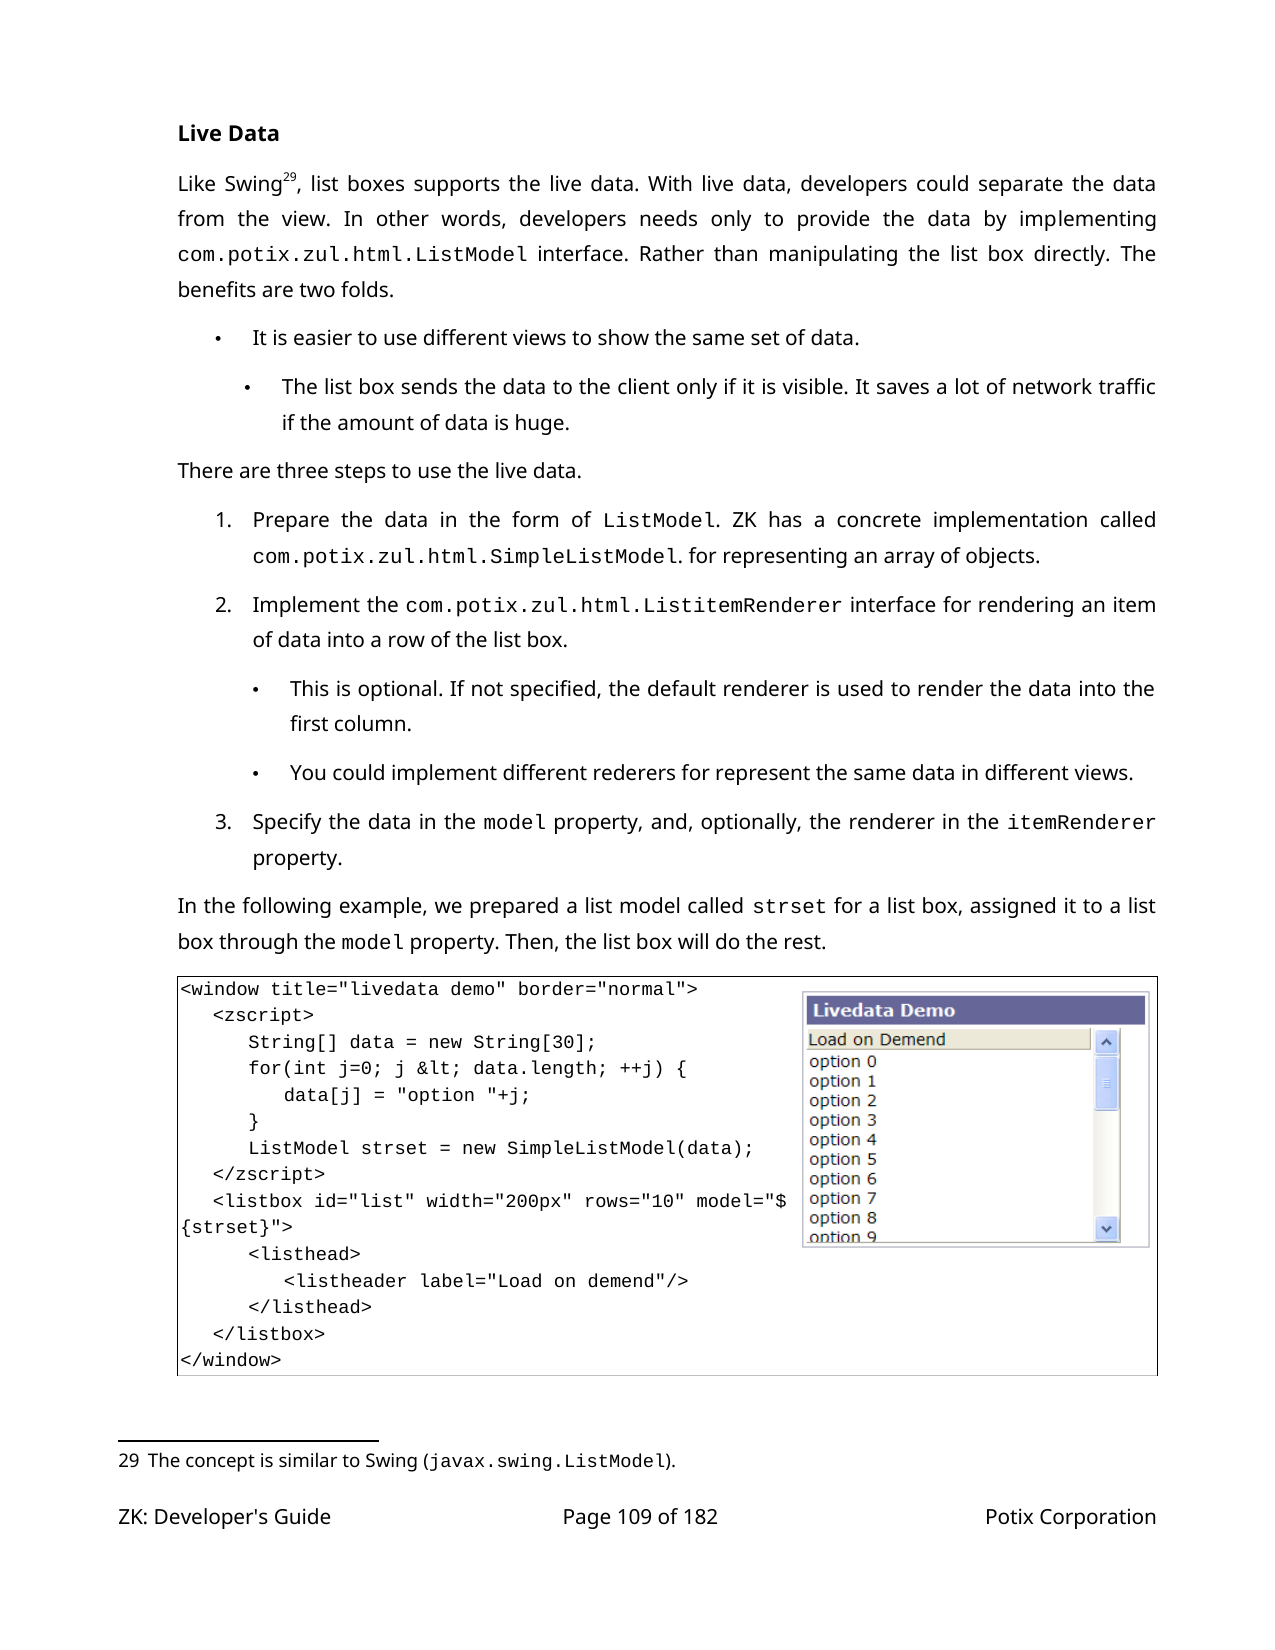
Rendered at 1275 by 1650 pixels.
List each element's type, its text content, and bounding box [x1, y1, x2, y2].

text Like Swing, list boxes supports the live data. With live data, developers could separate the data from the view. In other words, developers needs only to provide the data by implementing com.potix.zul.html.ListModel interface. Rather than manipulating the list box directly. The benefits are two folds. [177, 169, 1157, 303]
list This is optional. If not specified, the default renderer is used to render the data into the first column. [252, 674, 1157, 738]
subtitle Live Data [177, 118, 1157, 148]
list It is easier to use different views to show the same set of data. [215, 323, 1157, 352]
text The concept is similar to Swing (javax.swing.ListModel). [118, 1447, 1157, 1473]
list Implement the com.potix.zul.html.ListitemRenderer interface for rendering an item of data into a row of the list box. [215, 590, 1157, 654]
text There are three steps to use the live data. [177, 456, 1157, 485]
list Prepare the data in the form of ListModel. ZK has a concrete implementation called com.potix.zul.html.SimpleListModel. for representing an array of objects. [215, 505, 1157, 569]
text <window title="livedata demo" border="normal"> <zscript> String[] data = new String[30]; for(int j=0; j &lt; data.length; ++j) { data[j] = "option "+j; } ListModel strset = new SimpleListModel(data); </zscript> <listbox id="list" width="200px" rows="10" model="${strset}"> <listhead> <listheader label="Load on demend"/> </listhead> </listbox> </window> [178, 977, 1157, 1375]
picture [800, 989, 1152, 1250]
list The list box sends the data to the client only if it is visible. It saves a lot of network traffic if the amount of data is huge. [244, 372, 1157, 436]
list You could implement different rederers for represent the same data in different views. [252, 758, 1157, 787]
list Specify the data in the model property, and, optionally, the renderer in the itemRenderer property. [215, 807, 1157, 871]
text In the following example, we prepared a list model called strset for a list box, assigned it to a list box through the model property. Then, the list box will do the rest. [177, 892, 1157, 956]
